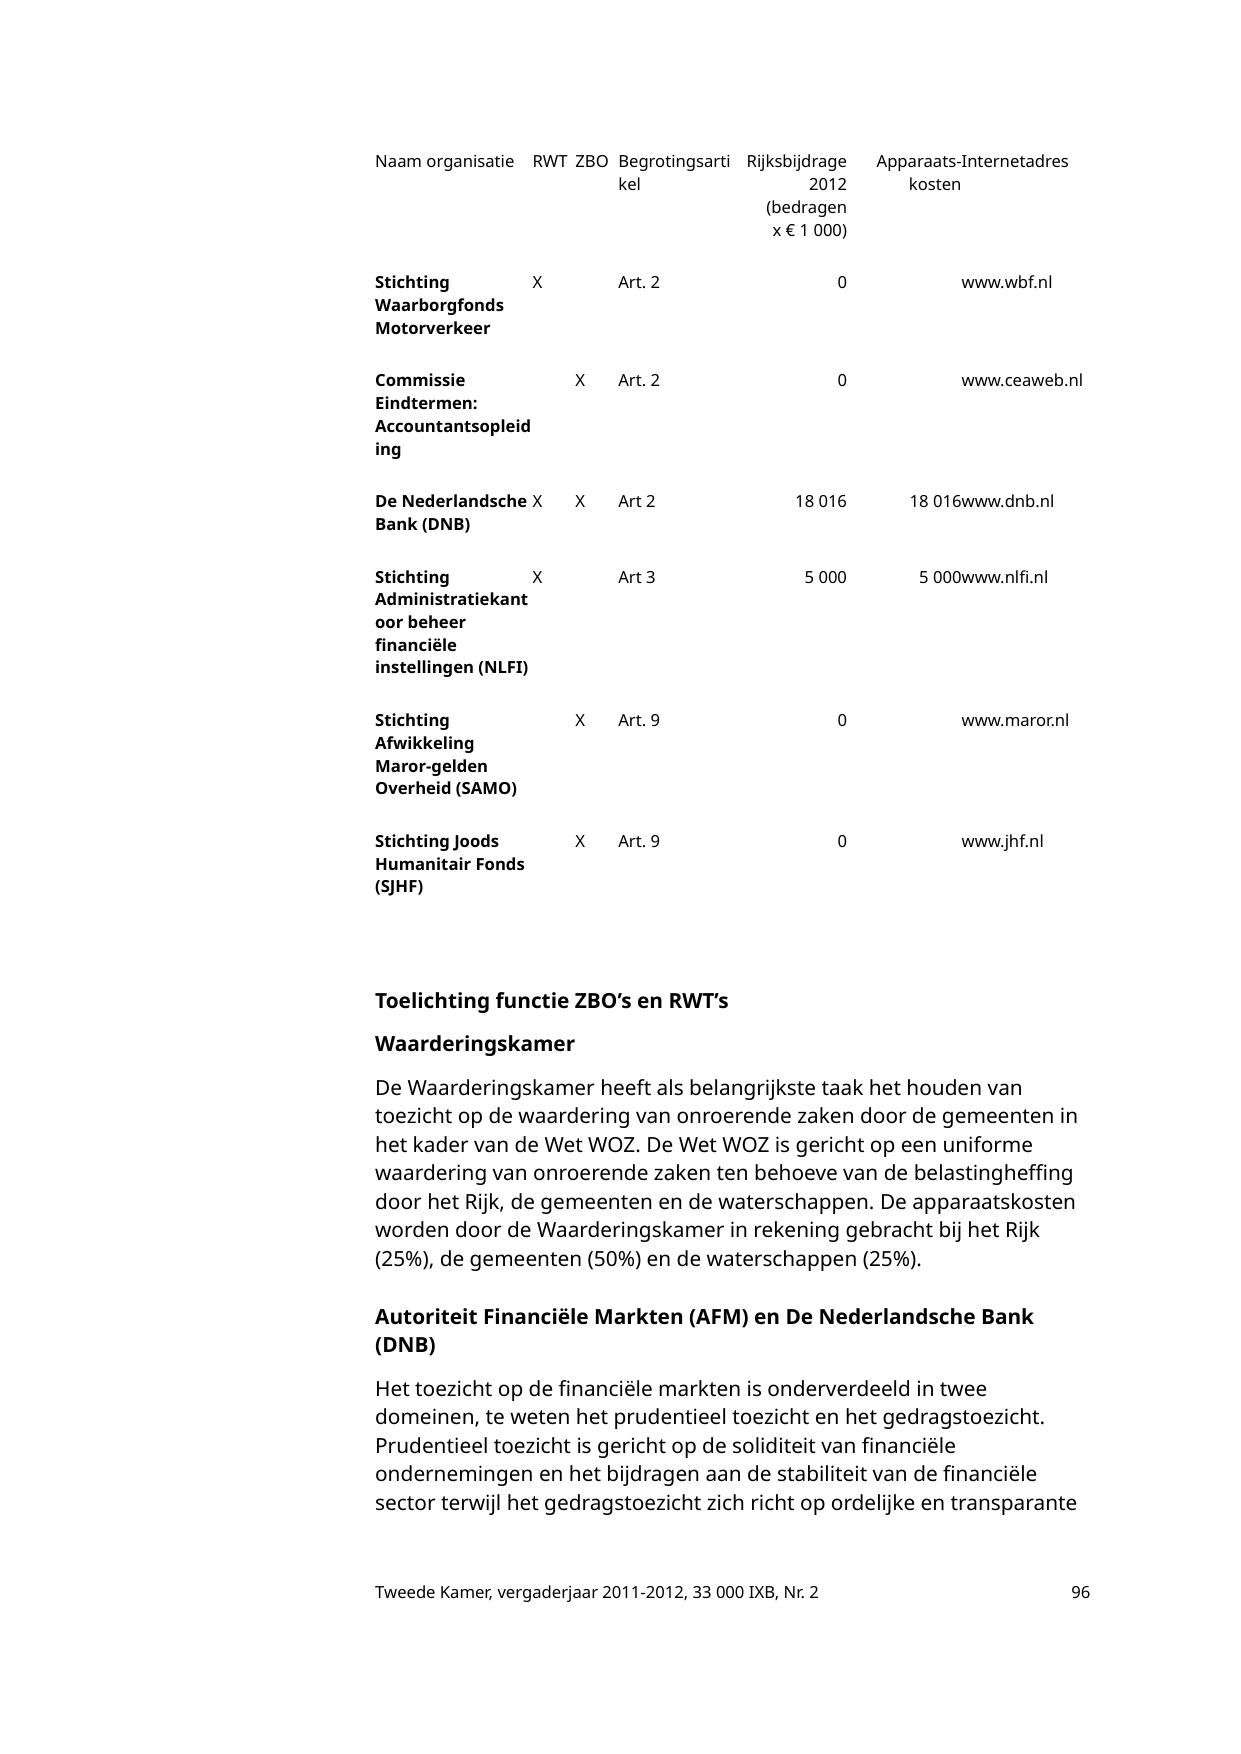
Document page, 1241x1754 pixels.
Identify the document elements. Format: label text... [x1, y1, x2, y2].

table_cell www.wbf.nl [961, 271, 1090, 369]
table_cell 5 000 [847, 565, 961, 709]
table_cell [532, 369, 575, 490]
table_cell [847, 369, 961, 490]
text Autoriteit Financiële Markten (AFM) en De Nederlandsche Bank (DNB) [375, 1302, 1090, 1359]
table_cell X [575, 830, 618, 928]
table_cell X [575, 709, 618, 829]
table_cell [532, 709, 575, 829]
text Toelichting functie ZBO’s en RWT’s [375, 986, 1090, 1014]
text De Waarderingskamer heeft als belangrijkste taak het houden van toezicht op de waardering van onroerende zaken door de gemeenten in het kader van de Wet WOZ. De Wet WOZ is gericht op een uniforme waardering van onroerende zaken ten behoeve van de belastingheffing door het Rijk, de gemeenten en de waterschappen. De apparaatskosten worden door de Waarderingskamer in rekening gebracht bij het Rijk (25%), de gemeenten (50%) en de waterschappen (25%). [375, 1073, 1090, 1272]
table_cell 5 000 [733, 565, 847, 709]
table_cell [847, 709, 961, 829]
table_cell Stichting Joods Humanitair Fonds (SJHF) [375, 830, 532, 928]
table_cell 18 016 [847, 490, 961, 565]
table_cell X [575, 490, 618, 565]
table_cell Art. 2 [618, 369, 732, 490]
table_cell X [532, 271, 575, 369]
table_cell [532, 830, 575, 928]
table_cell [847, 830, 961, 928]
table_header RWT [532, 150, 575, 271]
table_cell X [532, 565, 575, 709]
table_header Internetadres [961, 150, 1090, 271]
table_cell www.ceaweb.nl [961, 369, 1090, 490]
table_cell De Nederlandsche Bank (DNB) [375, 490, 532, 565]
table_cell Commissie Eindtermen: Accountantsopleiding [375, 369, 532, 490]
table_cell www.dnb.nl [961, 490, 1090, 565]
table_cell [575, 565, 618, 709]
table_cell Art. 9 [618, 830, 732, 928]
table_header ZBO [575, 150, 618, 271]
table_cell 0 [733, 369, 847, 490]
table_cell Art. 9 [618, 709, 732, 829]
table_cell [847, 271, 961, 369]
table_cell 0 [733, 830, 847, 928]
table_cell 0 [733, 709, 847, 829]
table_header Rijksbijdrage 2012 (bedragen x € 1 000) [733, 150, 847, 271]
table_cell 18 016 [733, 490, 847, 565]
table_cell www.jhf.nl [961, 830, 1090, 928]
table_cell [575, 271, 618, 369]
table_cell www.nlfi.nl [961, 565, 1090, 709]
table_cell 0 [733, 271, 847, 369]
table_header Apparaats-kosten [847, 150, 961, 271]
table_cell www.maror.nl [961, 709, 1090, 829]
table_cell Stichting Administratiekantoor beheer financiële instellingen (NLFI) [375, 565, 532, 709]
table_cell X [575, 369, 618, 490]
table_cell Art. 2 [618, 271, 732, 369]
table_cell Art 2 [618, 490, 732, 565]
table_header Naam organisatie [375, 150, 532, 271]
table_cell Stichting Afwikkeling Maror-gelden Overheid (SAMO) [375, 709, 532, 829]
table_cell X [532, 490, 575, 565]
text Waarderingskamer [375, 1029, 1090, 1058]
table_cell Art 3 [618, 565, 732, 709]
text Het toezicht op de financiële markten is onderverdeeld in twee domeinen, te weten het prudentieel toezicht en het gedragstoezicht. Prudentieel toezicht is gericht op de soliditeit van financiële ondernemingen en het bijdragen aan de stabiliteit van de financiële sector terwijl het gedragstoezicht zich richt op ordelijke en transparante [375, 1374, 1090, 1516]
table_cell Stichting Waarborgfonds Motorverkeer [375, 271, 532, 369]
table_header Begrotingsartikel [618, 150, 732, 271]
